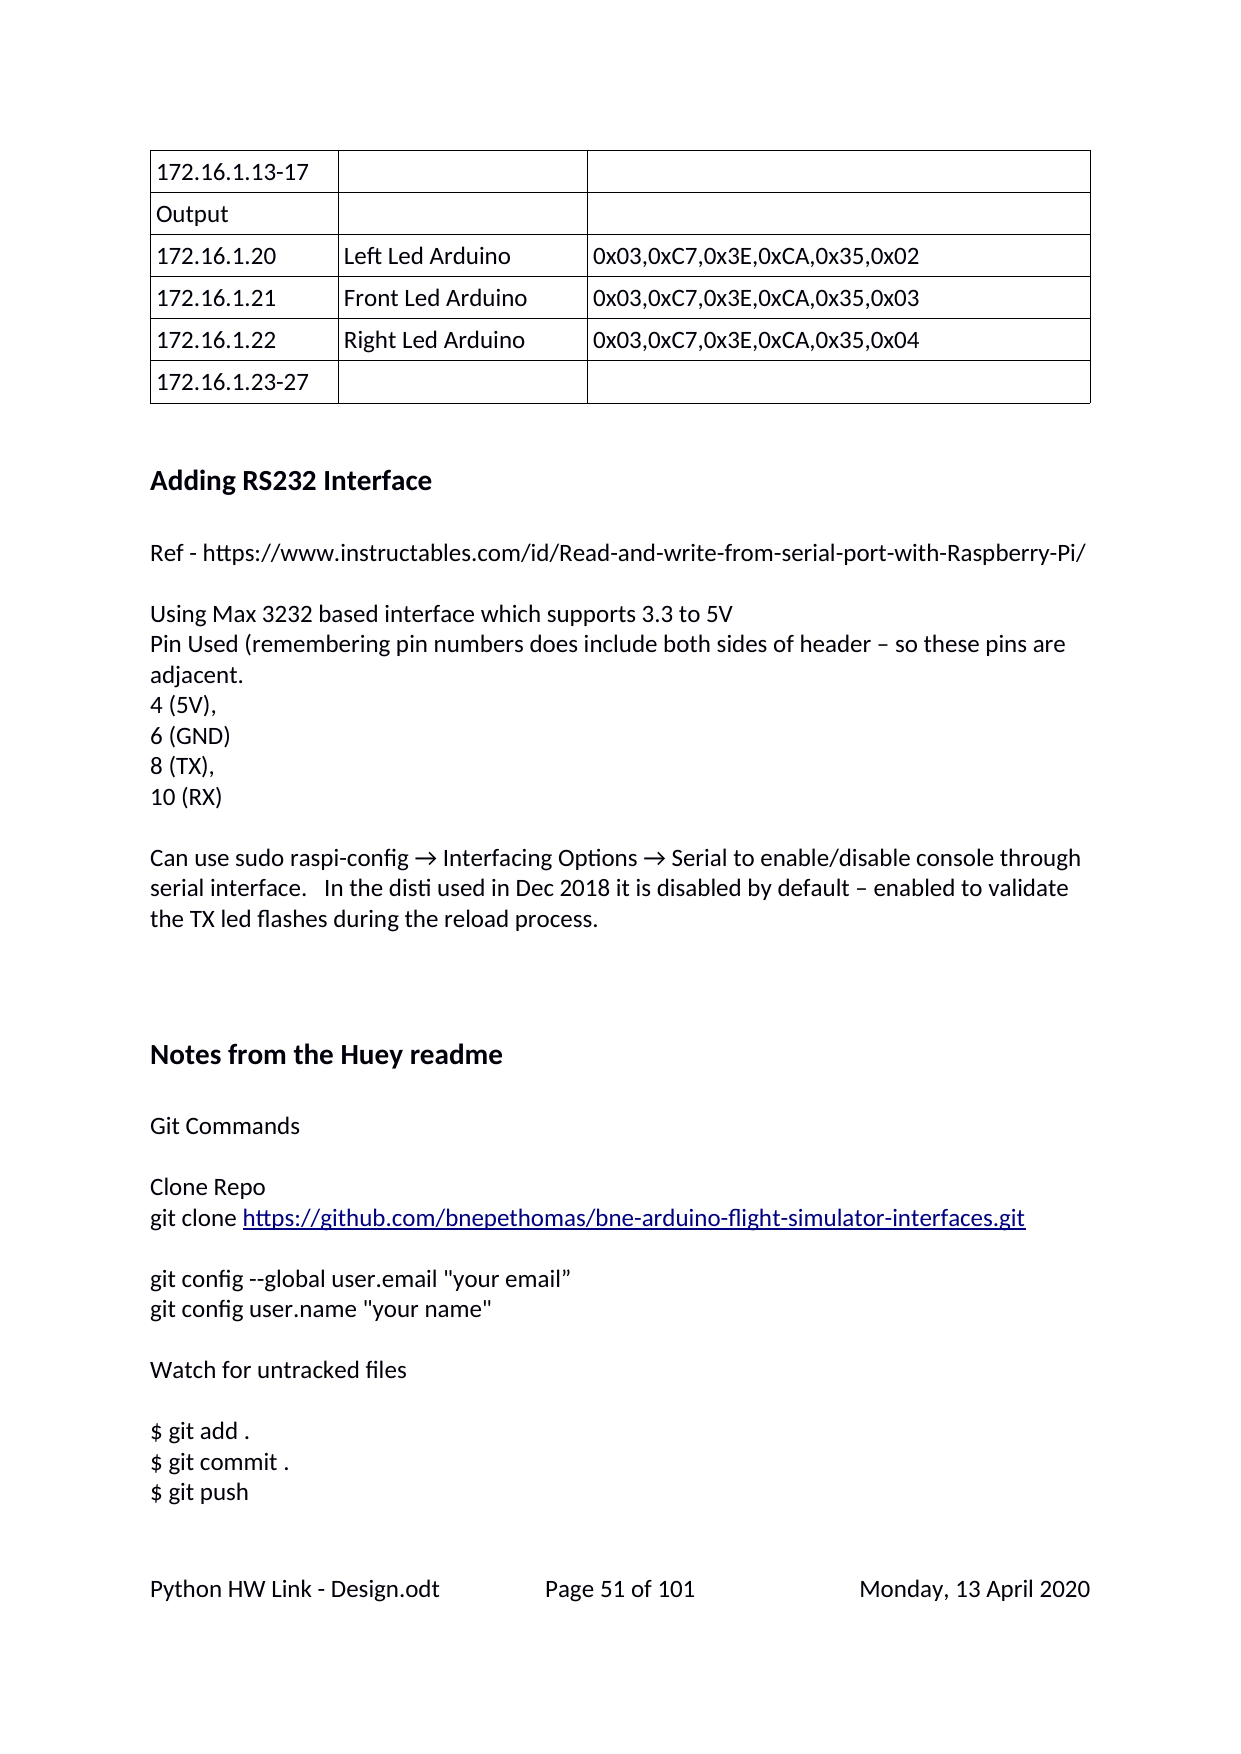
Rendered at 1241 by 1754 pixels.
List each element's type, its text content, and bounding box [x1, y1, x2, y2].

table_cell Left Led Arduino [339, 235, 587, 276]
table_cell [339, 361, 587, 402]
text Can use sudo raspi-config → Interfacing Options → Serial to enable/disable console through serial interface. In the disti used in Dec 2018 it is disabled by default – enabled to validate the TX led flashes during the reload process. [150, 842, 1090, 933]
table_cell [339, 151, 587, 192]
text git clone https://github.com/bnepethomas/bne-arduino-flight-simulator-interfaces.git [150, 1202, 1090, 1232]
text Pin Used (remembering pin numbers does include both sides of header – so these pins are adjacent. [150, 628, 1090, 689]
table_cell [588, 361, 1090, 402]
table_cell 0x03,0xC7,0x3E,0xCA,0x35,0x04 [588, 319, 1090, 360]
text git config user.name "your name" [150, 1293, 1090, 1324]
table_cell [339, 193, 587, 234]
table_cell 0x03,0xC7,0x3E,0xCA,0x35,0x03 [588, 277, 1090, 318]
table_cell 172.16.1.13-17 [151, 151, 338, 192]
table_cell Right Led Arduino [339, 319, 587, 360]
text Git Commands [150, 1110, 1090, 1141]
text $ git push [150, 1477, 1090, 1507]
subtitle Adding RS232 Interface [150, 462, 1090, 498]
text $ git commit . [150, 1446, 1090, 1477]
text Clone Repo [150, 1171, 1090, 1202]
table_cell 0x03,0xC7,0x3E,0xCA,0x35,0x02 [588, 235, 1090, 276]
text Ref - https://www.instructables.com/id/Read-and-write-from-serial-port-with-Raspberry-Pi/ [150, 537, 1090, 567]
text 4 (5V), [150, 689, 1090, 720]
text Using Max 3232 based interface which supports 3.3 to 5V [150, 598, 1090, 628]
text 6 (GND) [150, 720, 1090, 750]
table_cell 172.16.1.20 [151, 235, 338, 276]
table_cell 172.16.1.23-27 [151, 361, 338, 402]
table_cell Front Led Arduino [339, 277, 587, 318]
table_cell [588, 151, 1090, 192]
table_cell [588, 193, 1090, 234]
text 8 (TX), [150, 750, 1090, 781]
text Watch for untracked files [150, 1354, 1090, 1385]
text $ git add . [150, 1416, 1090, 1446]
subtitle Notes from the Huey readme [150, 1036, 1090, 1071]
text 10 (RX) [150, 781, 1090, 811]
table_cell 172.16.1.21 [151, 277, 338, 318]
table_cell Output [151, 193, 338, 234]
table_cell 172.16.1.22 [151, 319, 338, 360]
text git config --global user.email "your email” [150, 1263, 1090, 1293]
